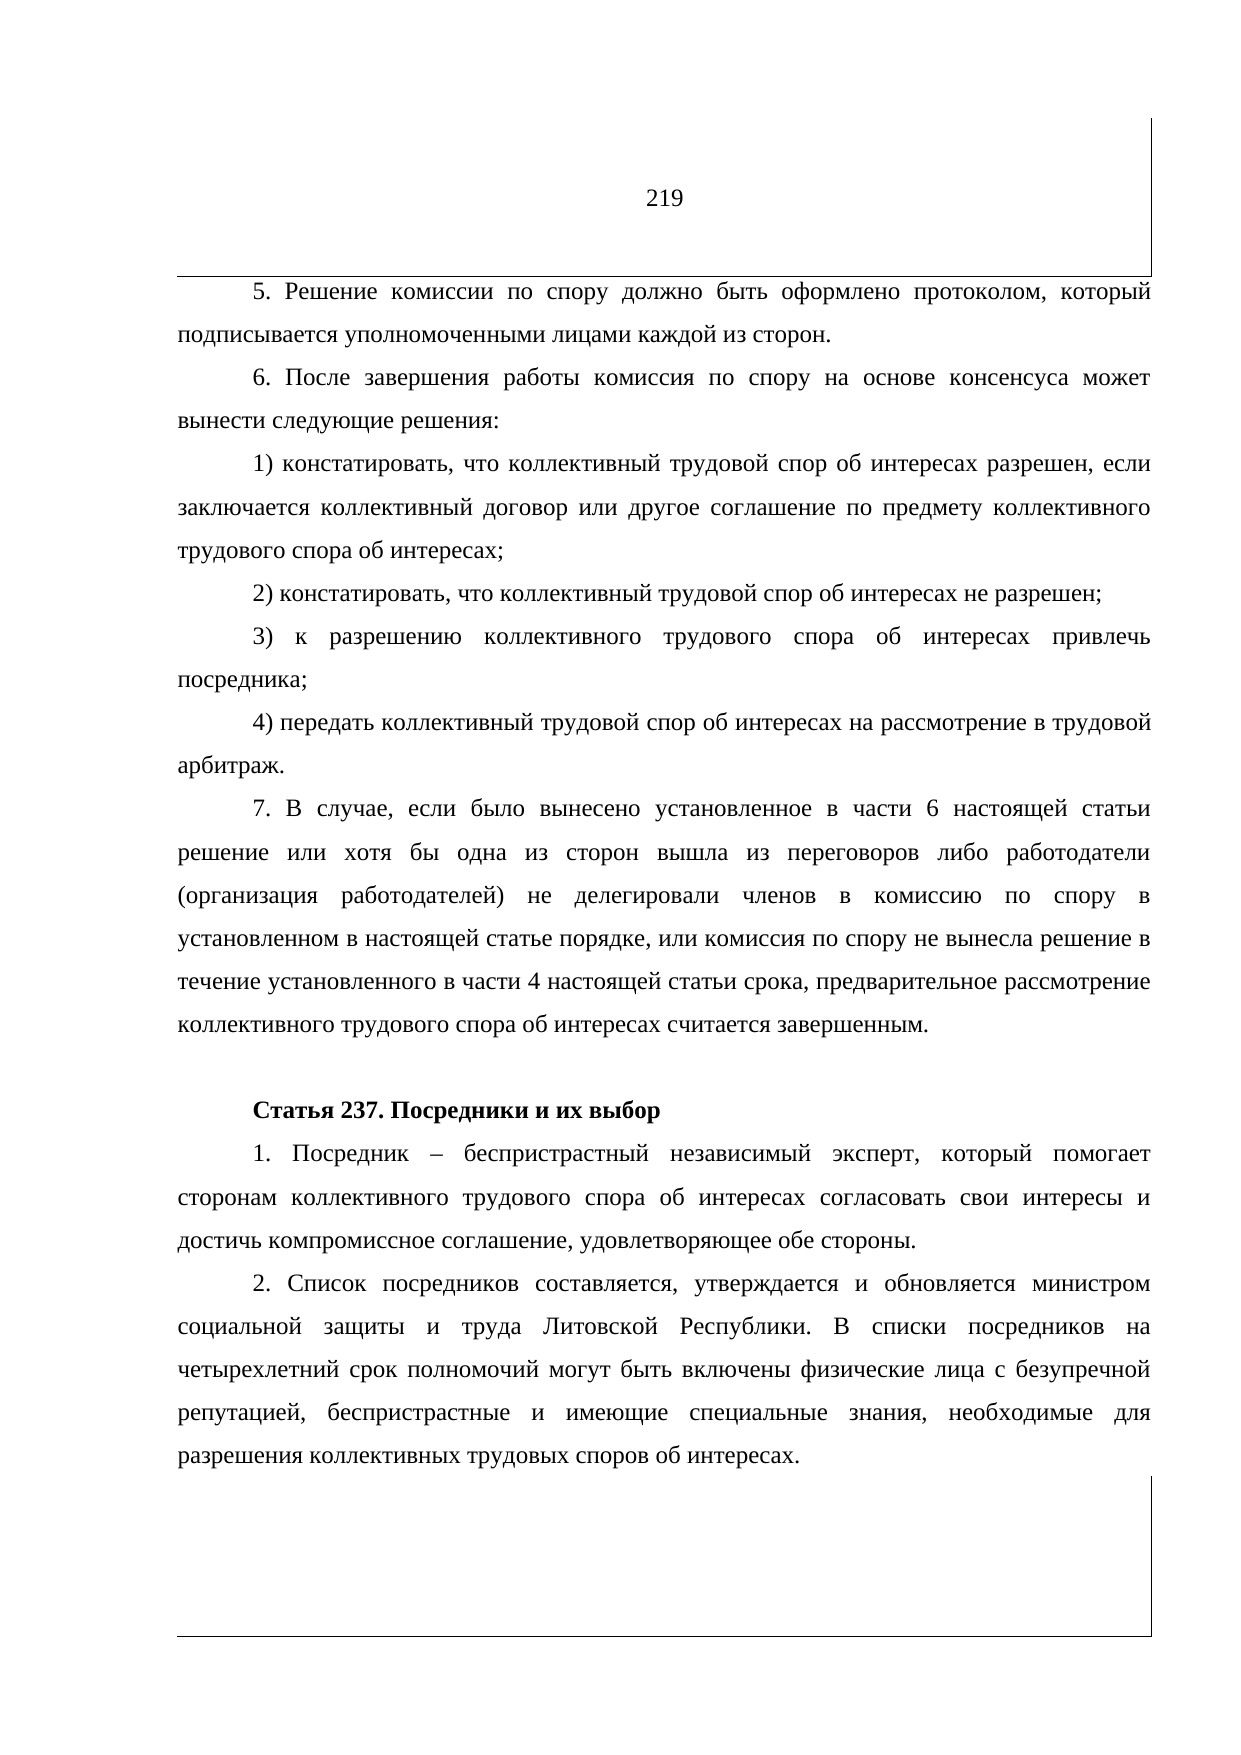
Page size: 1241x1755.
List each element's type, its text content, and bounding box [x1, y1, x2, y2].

text Статья 237. Посредники и их выбор [177, 1095, 1152, 1124]
text 3) к разрешению коллективного трудового спора об интересах привлечь посредника; [177, 621, 1152, 693]
text 2. Список посредников составляется, утверждается и обновляется министром социальной защиты и труда Литовской Республики. В списки посредников на четырехлетний срок полномочий могут быть включены физические лица с безупречной репутацией, беспристрастные и имеющие специальные знания, необходимые для разрешения коллективных трудовых споров об интересах. [177, 1268, 1152, 1469]
text 1. Посредник – беспристрастный независимый эксперт, который помогает сторонам коллективного трудового спора об интересах согласовать свои интересы и достичь компромиссное соглашение, удовлетворяющее обе стороны. [177, 1138, 1152, 1253]
text 1) констатировать, что коллективный трудовой спор об интересах разрешен, если заключается коллективный договор или другое соглашение по предмету коллективного трудового спора об интересах; [177, 448, 1152, 563]
text 6. После завершения работы комиссия по спору на основе консенсуса может вынести следующие решения: [177, 362, 1152, 434]
text 2) констатировать, что коллективный трудовой спор об интересах не разрешен; [177, 578, 1152, 607]
text 7. В случае, если было вынесено установленное в части 6 настоящей статьи решение или хотя бы одна из сторон вышла из переговоров либо работодатели (организация работодателей) не делегировали членов в комиссию по спору в установленном в настоящей статье порядке, или комиссия по спору не вынесла решение в течение установленного в части 4 настоящей статьи срока, предварительное рассмотрение коллективного трудового спора об интересах считается завершенным. [177, 793, 1152, 1038]
text 5. Решение комиссии по спору должно быть оформлено протоколом, который подписывается уполномоченными лицами каждой из сторон. [177, 276, 1152, 348]
text 4) передать коллективный трудовой спор об интересах на рассмотрение в трудовой арбитраж. [177, 707, 1152, 779]
